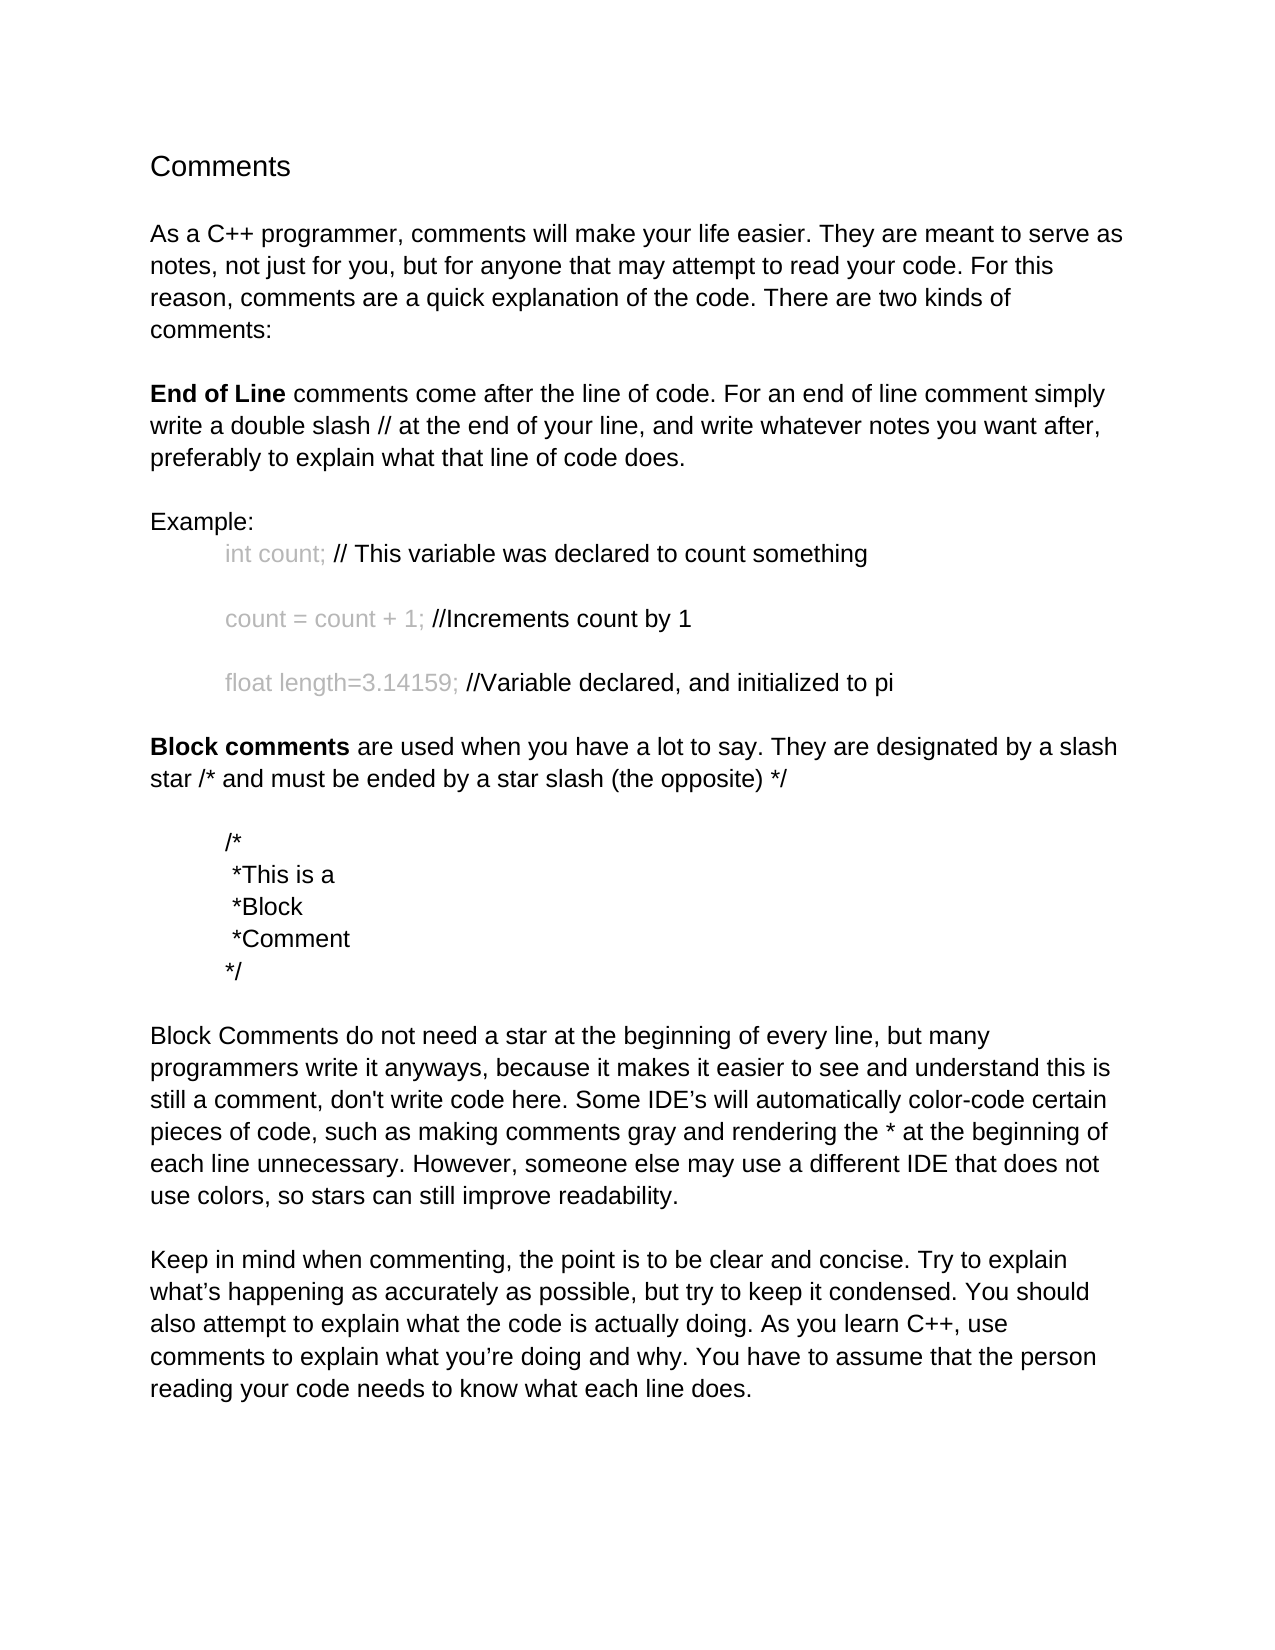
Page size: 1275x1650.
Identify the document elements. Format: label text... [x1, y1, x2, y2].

text Keep in mind when commenting, the point is to be clear and concise. Try to explain what’s happening as accurately as possible, but try to keep it condensed. You should also attempt to explain what the code is actually doing. As you learn C++, use comments to explain what you’re doing and why. You have to assume that the person reading your code needs to know what each line does. [150, 1246, 1125, 1402]
text Comments [150, 150, 1125, 183]
text Block Comments do not need a star at the beginning of every line, but many programmers write it anyways, because it makes it easier to see and understand this is still a comment, don't write code here. Some IDE’s will automatically color-code certain pieces of code, such as making comments gray and rendering the * at the beginning of each line unnecessary. However, someone else may use a different IDE that does not use colors, so stars can still improve readability. [150, 1022, 1125, 1210]
text Block comments are used when you have a lot to say. They are designated by a slash star /* and must be ended by a star slash (the opposite) */ [150, 733, 1125, 793]
text Example: [150, 508, 1125, 536]
text *Block [225, 893, 1125, 921]
text count = count + 1; //Increments count by 1 [150, 604, 1125, 632]
text *Comment [225, 925, 1125, 953]
text *This is a [225, 861, 1125, 889]
text int count; // This variable was declared to count something [150, 540, 1125, 568]
text float length=3.14159; //Variable declared, and initialized to pi [150, 669, 1125, 697]
text */ [225, 957, 1125, 985]
text As a C++ programmer, comments will make your life easier. They are meant to serve as notes, not just for you, but for anyone that may attempt to read your code. For this reason, comments are a quick explanation of the code. There are two kinds of comments: [150, 219, 1125, 344]
text /* [225, 829, 1125, 857]
text End of Line comments come after the line of code. For an end of line comment simply write a double slash // at the end of your line, and write whatever notes you want after, preferably to explain what that line of code does. [150, 380, 1125, 472]
